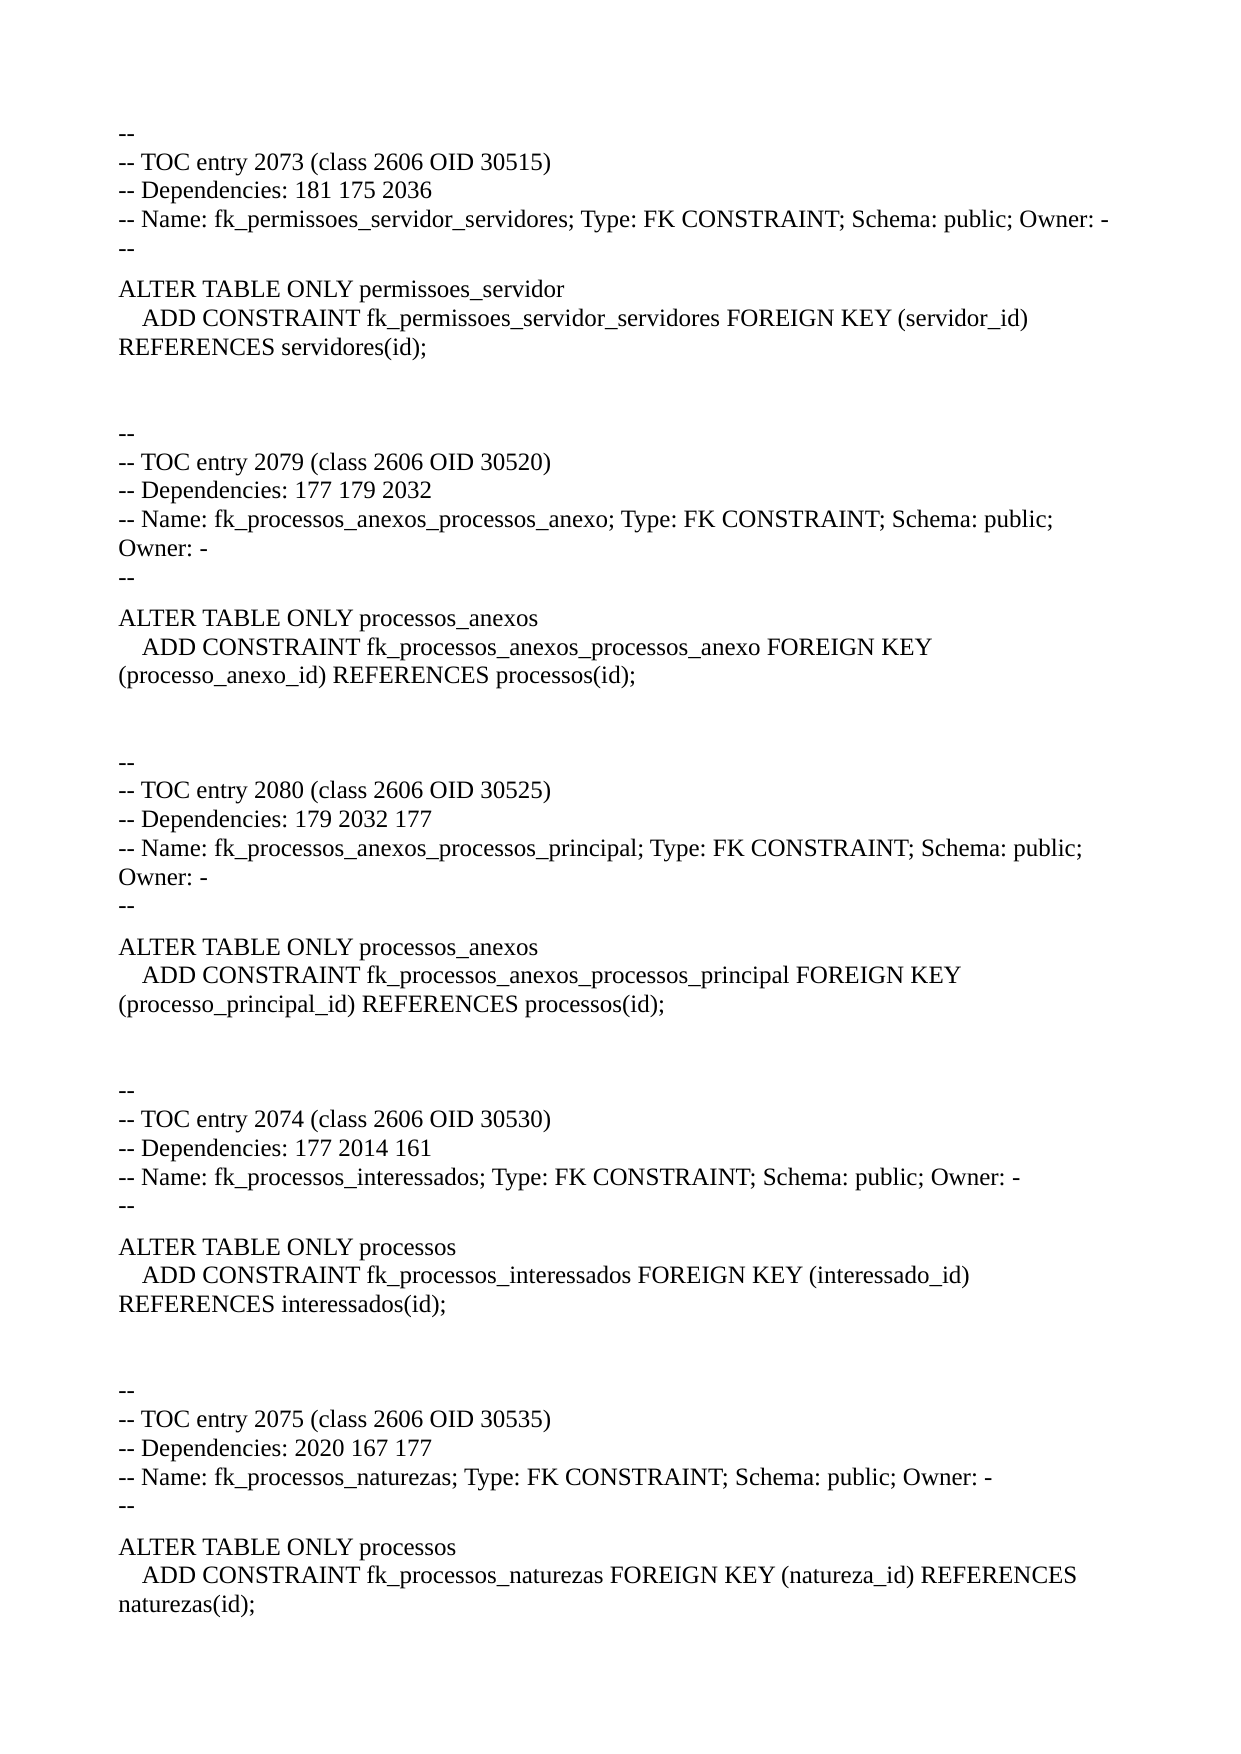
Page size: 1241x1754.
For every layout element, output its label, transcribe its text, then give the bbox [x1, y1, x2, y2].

text -- -- TOC entry 2073 (class 2606 OID 30515) -- Dependencies: 181 175 2036 -- Name: fk_permissoes_servidor_servidores; Type: FK CONSTRAINT; Schema: public; Owner: - -- [118, 118, 1122, 262]
text ALTER TABLE ONLY permissoes_servidor ADD CONSTRAINT fk_permissoes_servidor_servidores FOREIGN KEY (servidor_id) REFERENCES servidores(id); -- -- TOC entry 2079 (class 2606 OID 30520) -- Dependencies: 177 179 2032 -- Name: fk_processos_anexos_processos_anexo; Type: FK CONSTRAINT; Schema: public; Owner: - -- [118, 274, 1122, 591]
text ALTER TABLE ONLY processos ADD CONSTRAINT fk_processos_interessados FOREIGN KEY (interessado_id) REFERENCES interessados(id); -- -- TOC entry 2075 (class 2606 OID 30535) -- Dependencies: 2020 167 177 -- Name: fk_processos_naturezas; Type: FK CONSTRAINT; Schema: public; Owner: - -- [118, 1232, 1122, 1519]
text ALTER TABLE ONLY processos_anexos ADD CONSTRAINT fk_processos_anexos_processos_anexo FOREIGN KEY (processo_anexo_id) REFERENCES processos(id); -- -- TOC entry 2080 (class 2606 OID 30525) -- Dependencies: 179 2032 177 -- Name: fk_processos_anexos_processos_principal; Type: FK CONSTRAINT; Schema: public; Owner: - -- [118, 603, 1122, 919]
text ALTER TABLE ONLY processos_anexos ADD CONSTRAINT fk_processos_anexos_processos_principal FOREIGN KEY (processo_principal_id) REFERENCES processos(id); -- -- TOC entry 2074 (class 2606 OID 30530) -- Dependencies: 177 2014 161 -- Name: fk_processos_interessados; Type: FK CONSTRAINT; Schema: public; Owner: - -- [118, 932, 1122, 1219]
text ALTER TABLE ONLY processos ADD CONSTRAINT fk_processos_naturezas FOREIGN KEY (natureza_id) REFERENCES naturezas(id); [118, 1532, 1122, 1618]
